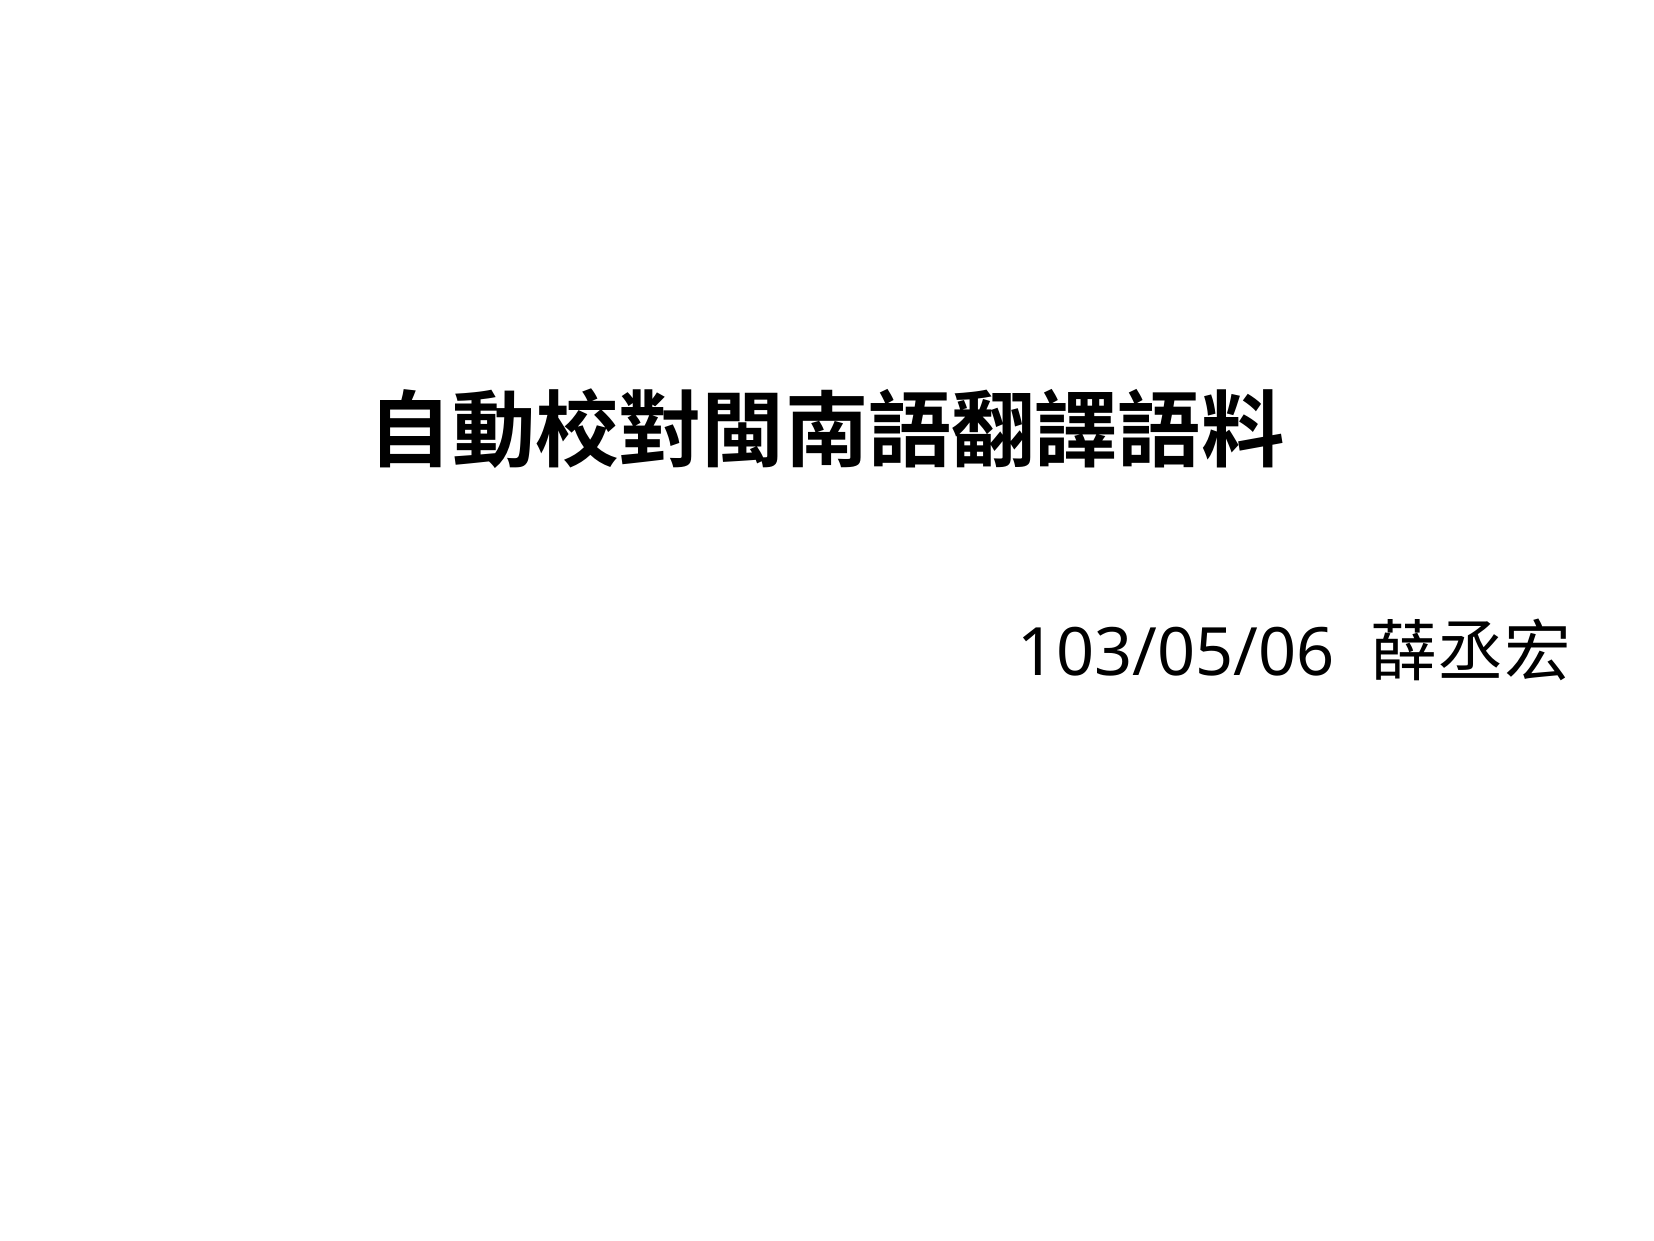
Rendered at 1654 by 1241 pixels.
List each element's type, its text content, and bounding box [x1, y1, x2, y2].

subtitle 自動校對閩南語翻譯語料 103/05/06 薛丞宏 [82, 49, 1571, 1010]
